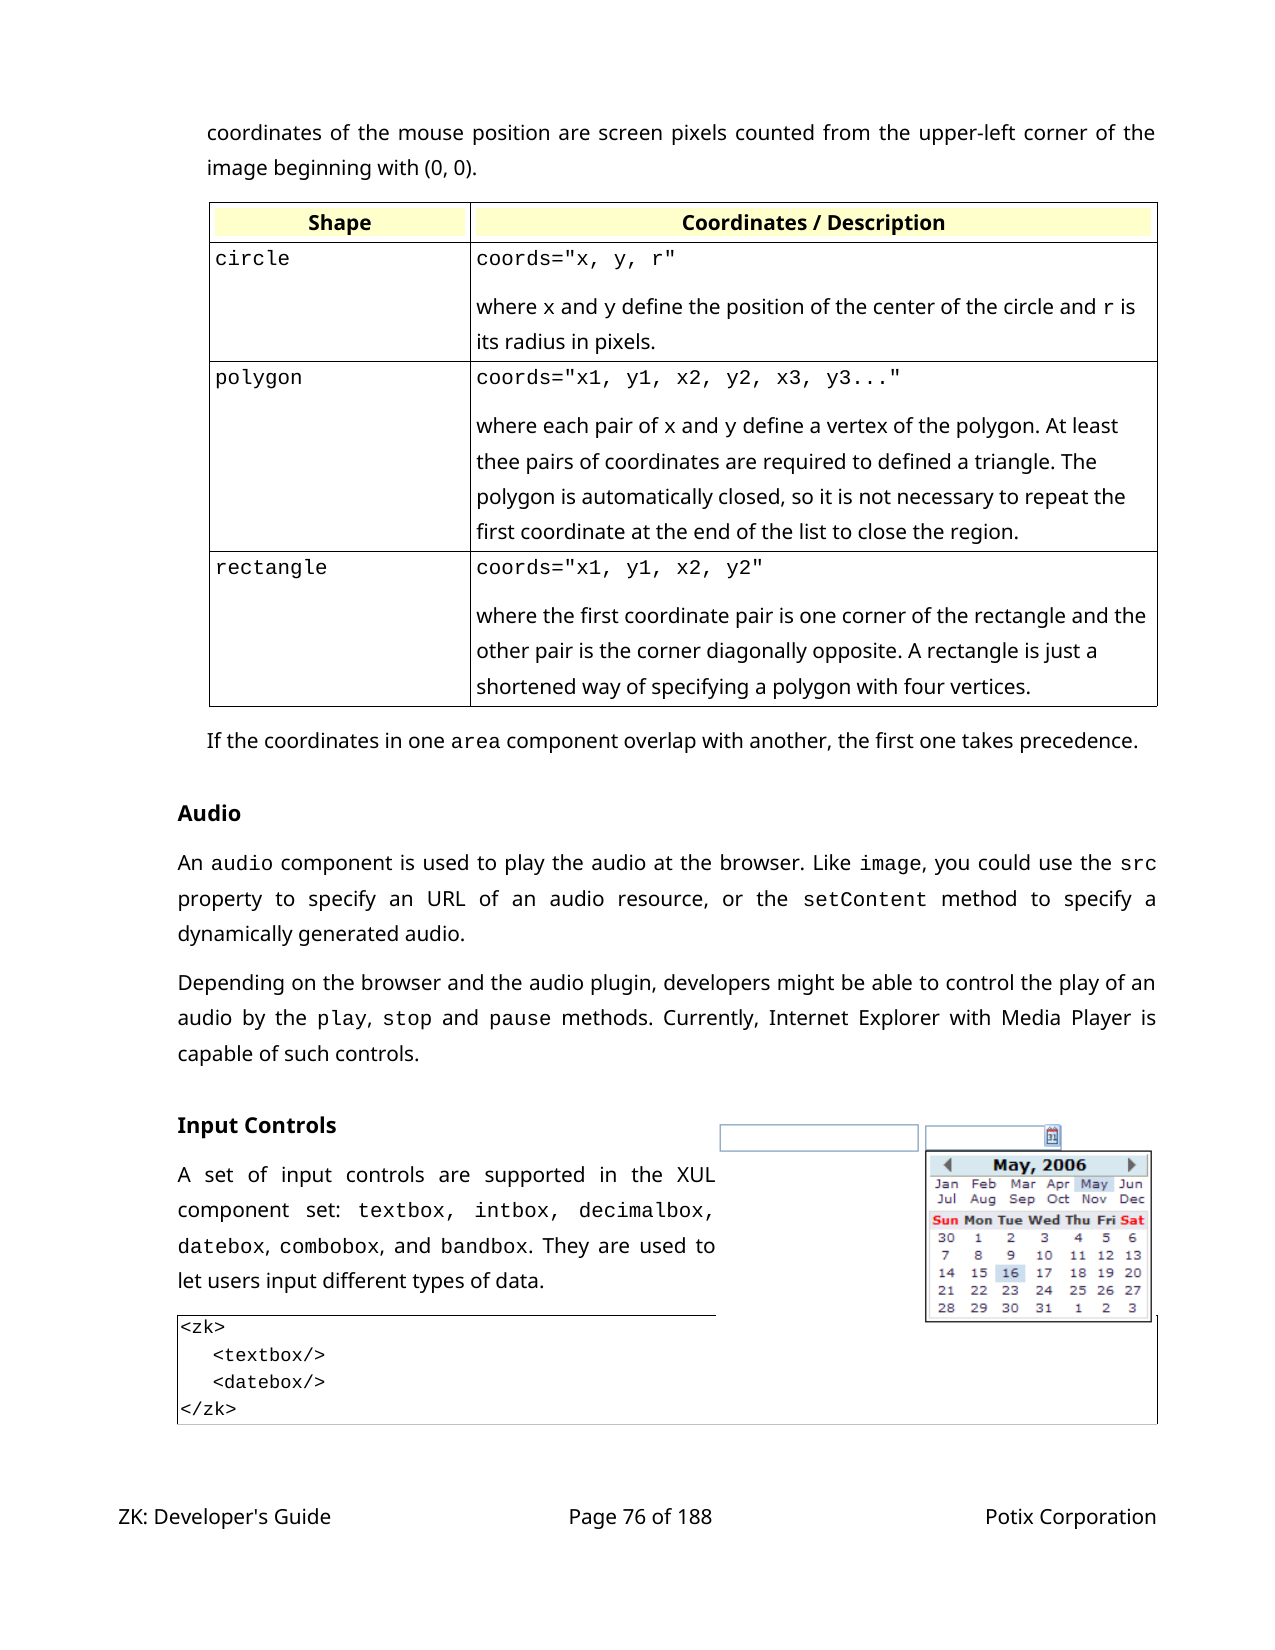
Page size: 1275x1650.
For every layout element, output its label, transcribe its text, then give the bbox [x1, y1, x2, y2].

subtitle Input Controls [177, 1109, 1157, 1139]
table_header Coordinates / Description [471, 203, 1157, 242]
table_cell rectangle [210, 552, 470, 706]
text Depending on the browser and the audio plugin, developers might be able to control the play of an audio by the play, stop and pause methods. Currently, Internet Explorer with Media Player is capable of such controls. [177, 968, 1157, 1067]
text An audio component is used to play the audio at the browser. Like image, you could use the src property to specify an URL of an audio resource, or the setContent method to specify a dynamically generated audio. [177, 848, 1157, 947]
table_cell polygon [210, 362, 470, 551]
text <zk> [178, 1316, 1157, 1339]
table_header Shape [210, 203, 470, 242]
text If the coordinates in one area component overlap with another, the first one takes precedence. [207, 726, 1157, 755]
picture [716, 1118, 1157, 1325]
text <textbox/> [178, 1342, 1157, 1367]
table_cell coords="x1, y1, x2, y2, x3, y3..." where each pair of x and y define a vertex of the polygon. At least thee pairs of coordinates are required to defined a triangle. The polygon is automatically closed, so it is not necessary to repeat the first coordinate at the end of the list to close the region. [471, 362, 1157, 551]
table_cell coords="x1, y1, x2, y2" where the first coordinate pair is one corner of the rectangle and the other pair is the corner diagonally opposite. A rectangle is just a shortened way of specifying a polygon with four vertices. [471, 552, 1157, 706]
table_cell circle [210, 243, 470, 361]
text coordinates of the mouse position are screen pixels counted from the upper-left corner of the image beginning with (0, 0). [207, 118, 1157, 182]
text </zk> [178, 1397, 1157, 1424]
text A set of input controls are supported in the XUL component set: textbox, intbox, decimalbox, datebox, combobox, and bandbox. They are used to let users input different types of data. [177, 1160, 716, 1294]
table_cell coords="x, y, r" where x and y define the position of the center of the circle and r is its radius in pixels. [471, 243, 1157, 361]
subtitle Audio [177, 797, 1157, 827]
text <datebox/> [178, 1369, 1157, 1394]
